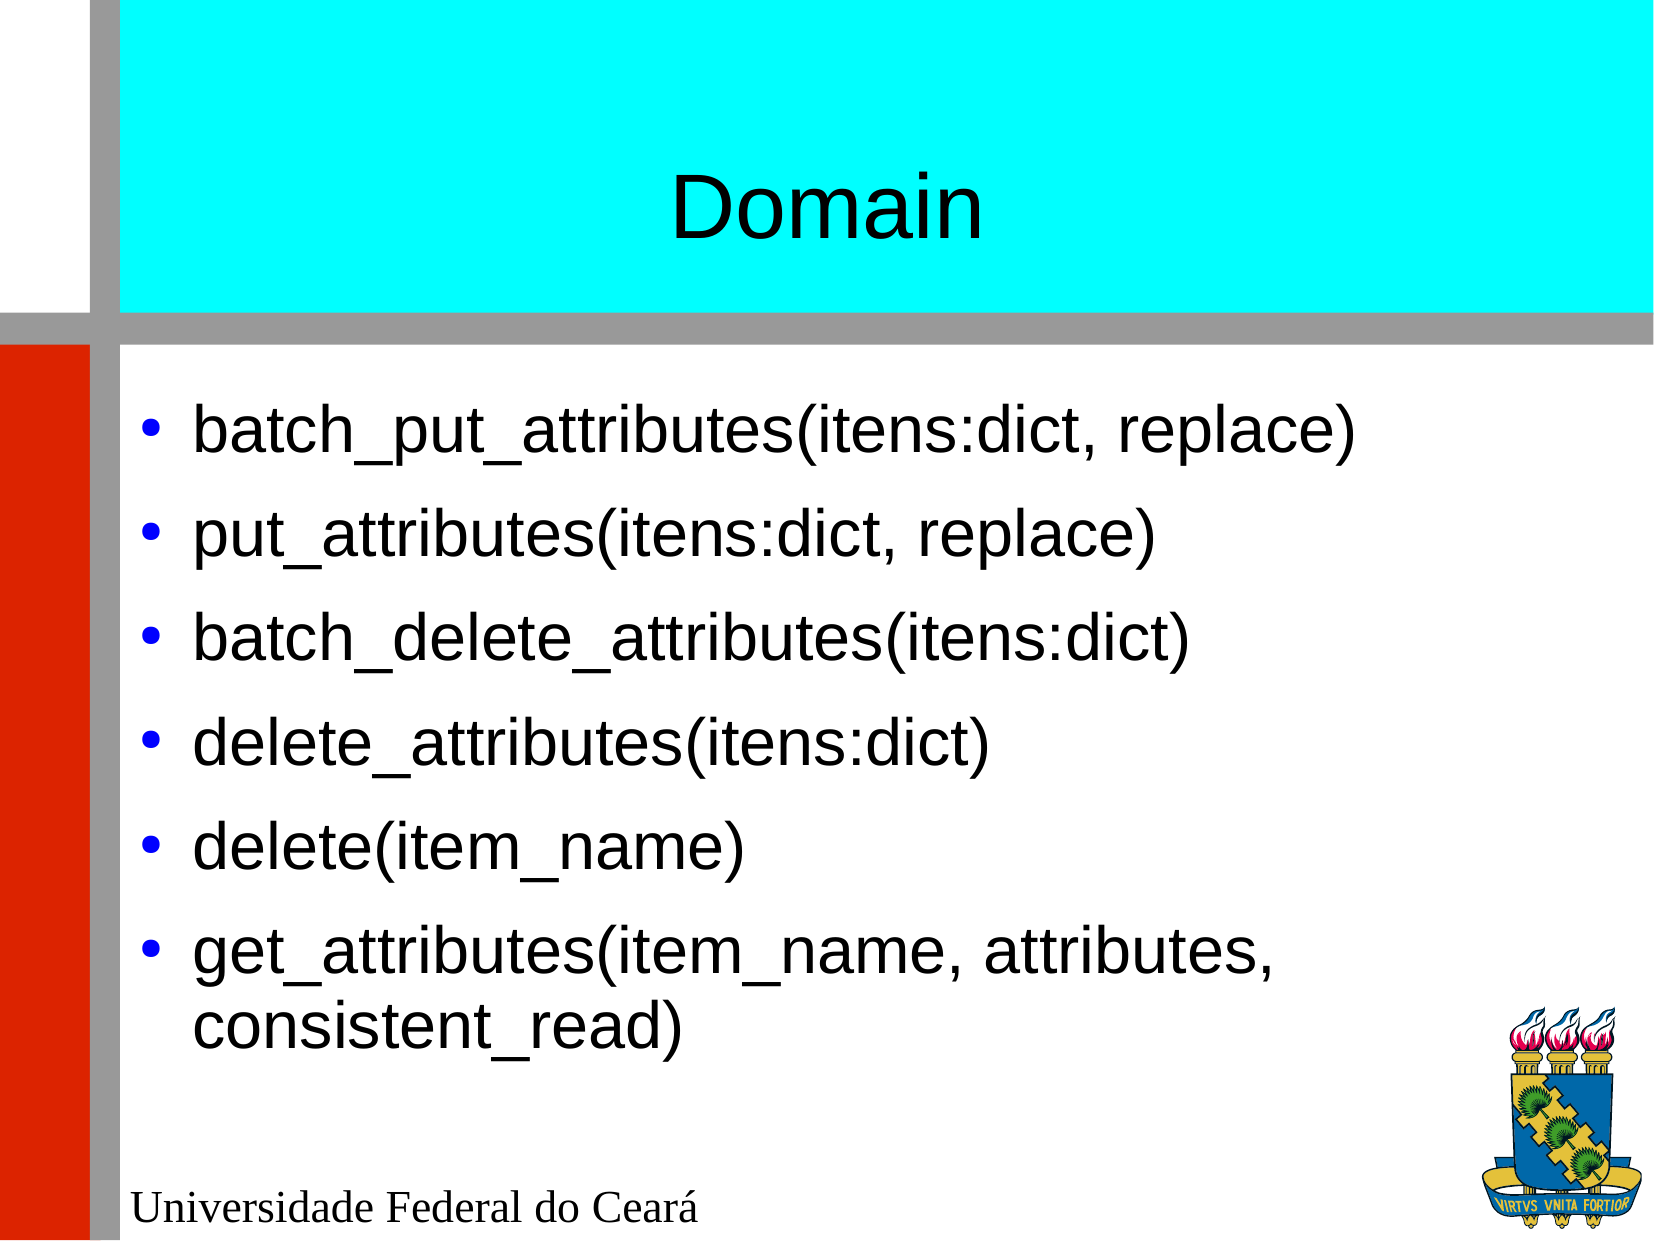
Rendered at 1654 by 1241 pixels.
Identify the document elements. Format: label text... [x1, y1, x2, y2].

title Domain [121, 102, 1534, 310]
list batch_put_attributes(itens:dict, replace) put_attributes(itens:dict, replace) batch_delete_attributes(itens:dict) delete_attributes(itens:dict) delete(item_name) get_attributes(item_name, attributes, consistent_read) [121, 391, 1534, 1111]
